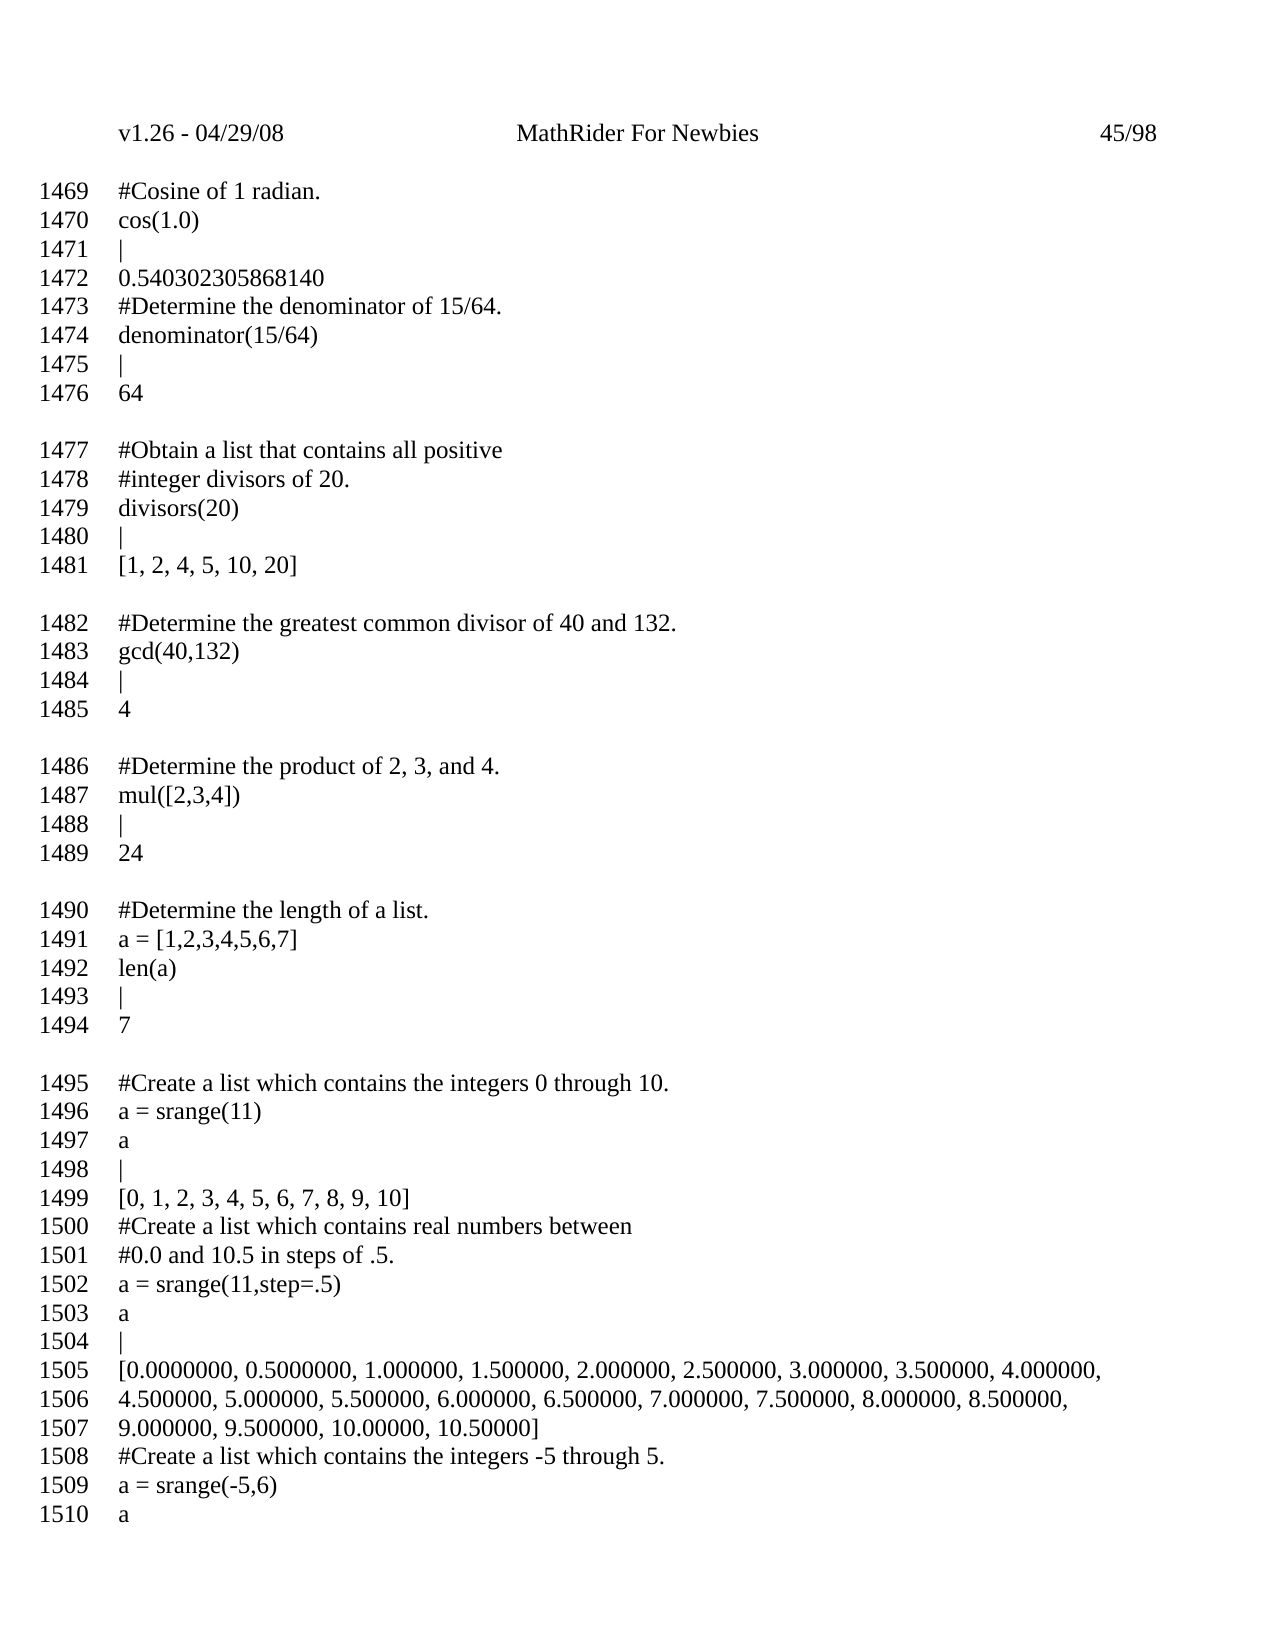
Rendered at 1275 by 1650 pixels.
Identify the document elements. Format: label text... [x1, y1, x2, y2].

text 0.540302305868140 [118, 263, 1157, 291]
text [0.0000000, 0.5000000, 1.000000, 1.500000, 2.000000, 2.500000, 3.000000, 3.500000, 4.000000, 4.500000, 5.000000, 5.500000, 6.000000, 6.500000, 7.000000, 7.500000, 8.000000, 8.500000, 9.000000, 9.500000, 10.00000, 10.50000] [118, 1355, 1157, 1441]
text denominator(15/64) [118, 320, 1157, 349]
text | [118, 234, 1157, 263]
text a [118, 1298, 1157, 1326]
text #0.0 and 10.5 in steps of .5. [118, 1240, 1157, 1269]
text #Obtain a list that contains all positive [118, 435, 1157, 464]
text 24 [118, 838, 1157, 866]
text cos(1.0) [118, 205, 1157, 234]
text #Determine the greatest common divisor of 40 and 132. [118, 608, 1157, 636]
text | [118, 981, 1157, 1010]
text divisors(20) [118, 493, 1157, 521]
text a [118, 1125, 1157, 1154]
text 64 [118, 378, 1157, 406]
text | [118, 1154, 1157, 1183]
text | [118, 665, 1157, 694]
text a = srange(-5,6) [118, 1470, 1157, 1499]
text mul([2,3,4]) [118, 780, 1157, 809]
text #Determine the product of 2, 3, and 4. [118, 751, 1157, 780]
text [1, 2, 4, 5, 10, 20] [118, 550, 1157, 579]
text #Determine the denominator of 15/64. [118, 291, 1157, 320]
text 7 [118, 1010, 1157, 1039]
text #Create a list which contains the integers 0 through 10. [118, 1068, 1157, 1096]
text #integer divisors of 20. [118, 464, 1157, 493]
text a = srange(11) [118, 1096, 1157, 1125]
text 4 [118, 694, 1157, 723]
text #Cosine of 1 radian. [118, 176, 1157, 205]
text #Create a list which contains real numbers between [118, 1211, 1157, 1240]
text | [118, 1326, 1157, 1355]
text a = srange(11,step=.5) [118, 1269, 1157, 1298]
text | [118, 349, 1157, 378]
text #Determine the length of a list. [118, 895, 1157, 924]
text | [118, 521, 1157, 550]
text | [118, 809, 1157, 838]
text a [118, 1499, 1157, 1528]
text [0, 1, 2, 3, 4, 5, 6, 7, 8, 9, 10] [118, 1183, 1157, 1211]
text gcd(40,132) [118, 636, 1157, 665]
text #Create a list which contains the integers -5 through 5. [118, 1441, 1157, 1470]
text len(a) [118, 953, 1157, 981]
text a = [1,2,3,4,5,6,7] [118, 924, 1157, 953]
